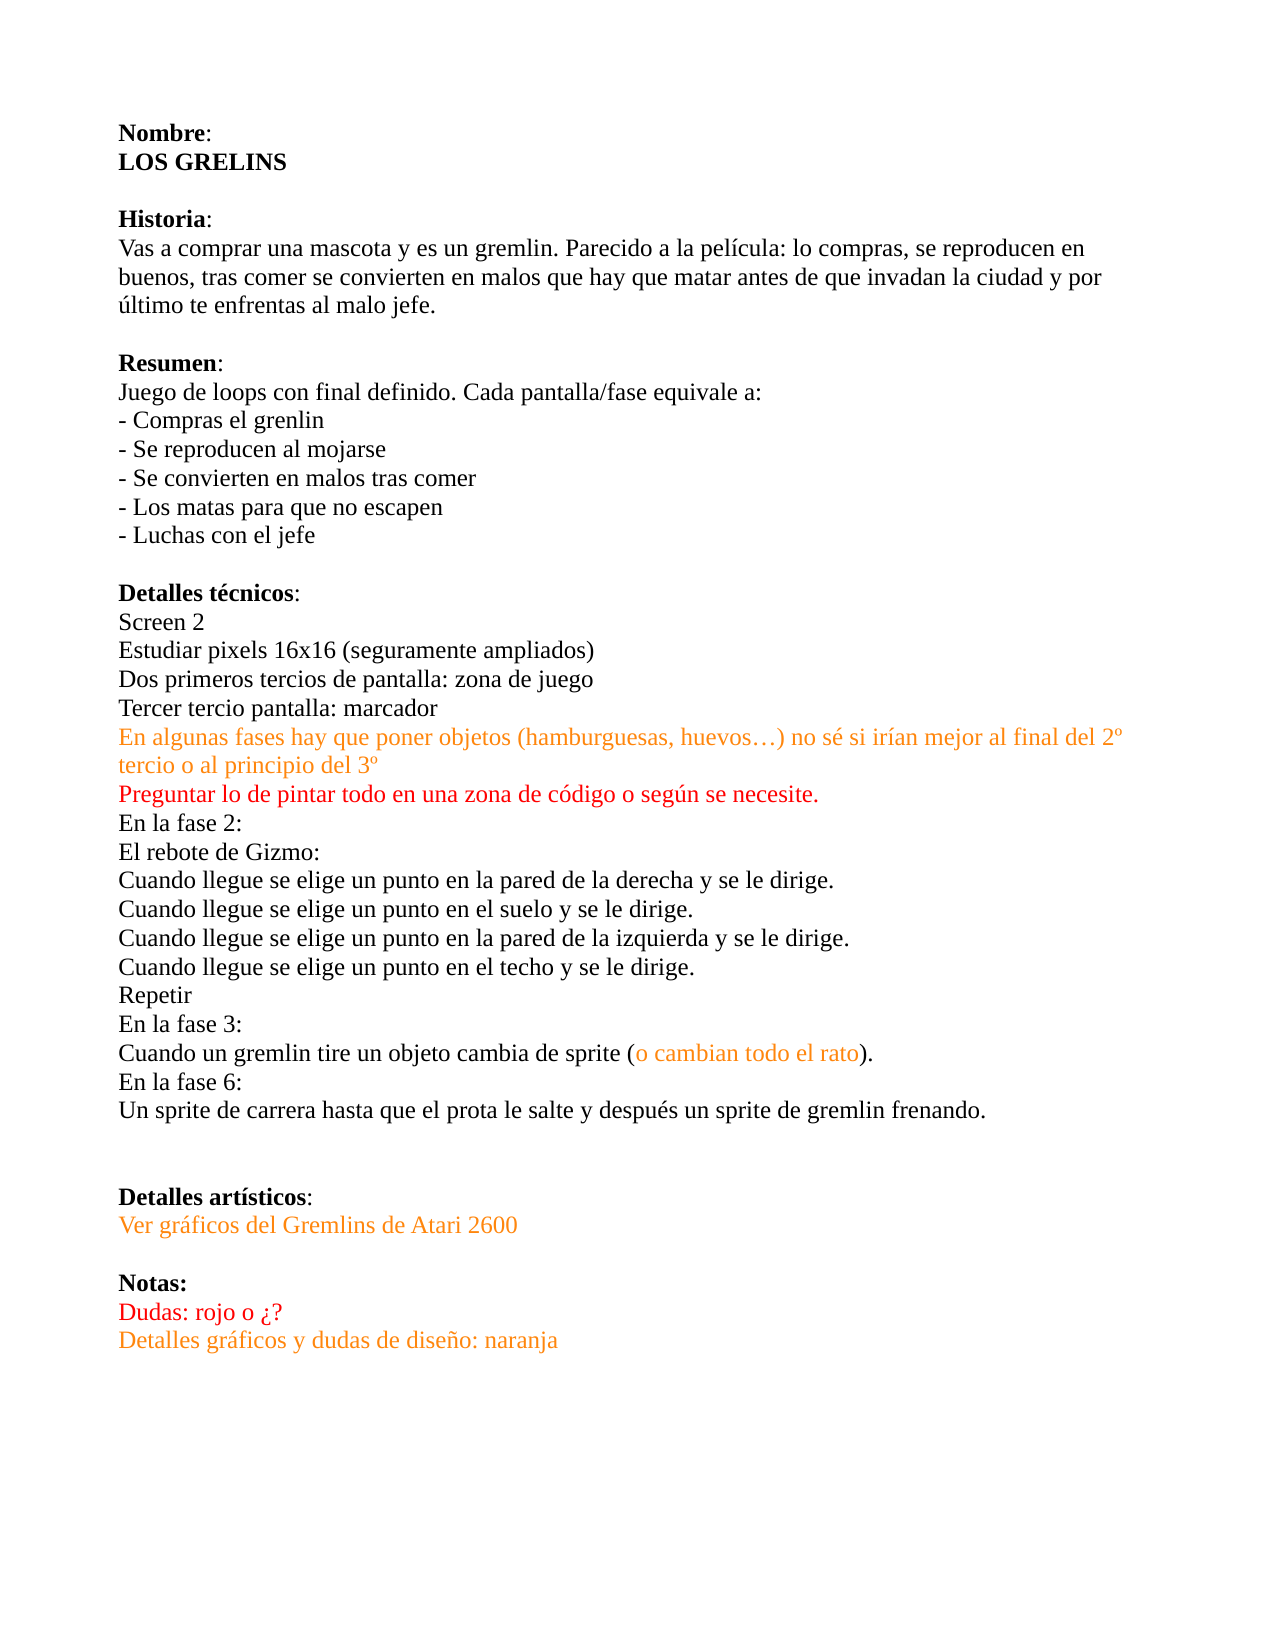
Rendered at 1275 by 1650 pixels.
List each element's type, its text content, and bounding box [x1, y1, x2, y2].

text Dudas: rojo o ¿? [118, 1297, 1157, 1326]
text - Luchas con el jefe [118, 521, 1157, 549]
text Vas a comprar una mascota y es un gremlin. Parecido a la película: lo compras, se reproducen en buenos, tras comer se convierten en malos que hay que matar antes de que invadan la ciudad y por último te enfrentas al malo jefe. [118, 233, 1157, 319]
text Ver gráficos del Gremlins de Atari 2600 [118, 1211, 1157, 1239]
text Resumen: [118, 348, 1157, 377]
text Tercer tercio pantalla: marcador [118, 693, 1157, 722]
text Historia: [118, 204, 1157, 233]
text El rebote de Gizmo: [118, 837, 1157, 866]
text - Se reproducen al mojarse [118, 434, 1157, 463]
text - Los matas para que no escapen [118, 492, 1157, 521]
text En la fase 3: [118, 1009, 1157, 1038]
text LOS GRELINS [118, 147, 1157, 176]
text Un sprite de carrera hasta que el prota le salte y después un sprite de gremlin frenando. [118, 1096, 1157, 1124]
text En algunas fases hay que poner objetos (hamburguesas, huevos…) no sé si irían mejor al final del 2º tercio o al principio del 3º [118, 722, 1157, 779]
text Detalles artísticos: [118, 1182, 1157, 1211]
text Cuando llegue se elige un punto en la pared de la izquierda y se le dirige. [118, 923, 1157, 952]
text - Compras el grenlin [118, 406, 1157, 434]
text Repetir [118, 981, 1157, 1009]
text Cuando un gremlin tire un objeto cambia de sprite (o cambian todo el rato). [118, 1038, 1157, 1067]
text Detalles técnicos: [118, 578, 1157, 607]
text Cuando llegue se elige un punto en la pared de la derecha y se le dirige. [118, 866, 1157, 894]
text Cuando llegue se elige un punto en el suelo y se le dirige. [118, 894, 1157, 923]
text - Se convierten en malos tras comer [118, 463, 1157, 492]
text Screen 2 [118, 607, 1157, 636]
text Dos primeros tercios de pantalla: zona de juego [118, 664, 1157, 693]
text Detalles gráficos y dudas de diseño: naranja [118, 1326, 1157, 1354]
text Notas: [118, 1268, 1157, 1297]
text Juego de loops con final definido. Cada pantalla/fase equivale a: [118, 377, 1157, 406]
text Cuando llegue se elige un punto en el techo y se le dirige. [118, 952, 1157, 981]
text En la fase 2: [118, 808, 1157, 837]
text En la fase 6: [118, 1067, 1157, 1096]
text Nombre: [118, 118, 1157, 147]
text Estudiar pixels 16x16 (seguramente ampliados) [118, 636, 1157, 664]
text Preguntar lo de pintar todo en una zona de código o según se necesite. [118, 779, 1157, 808]
